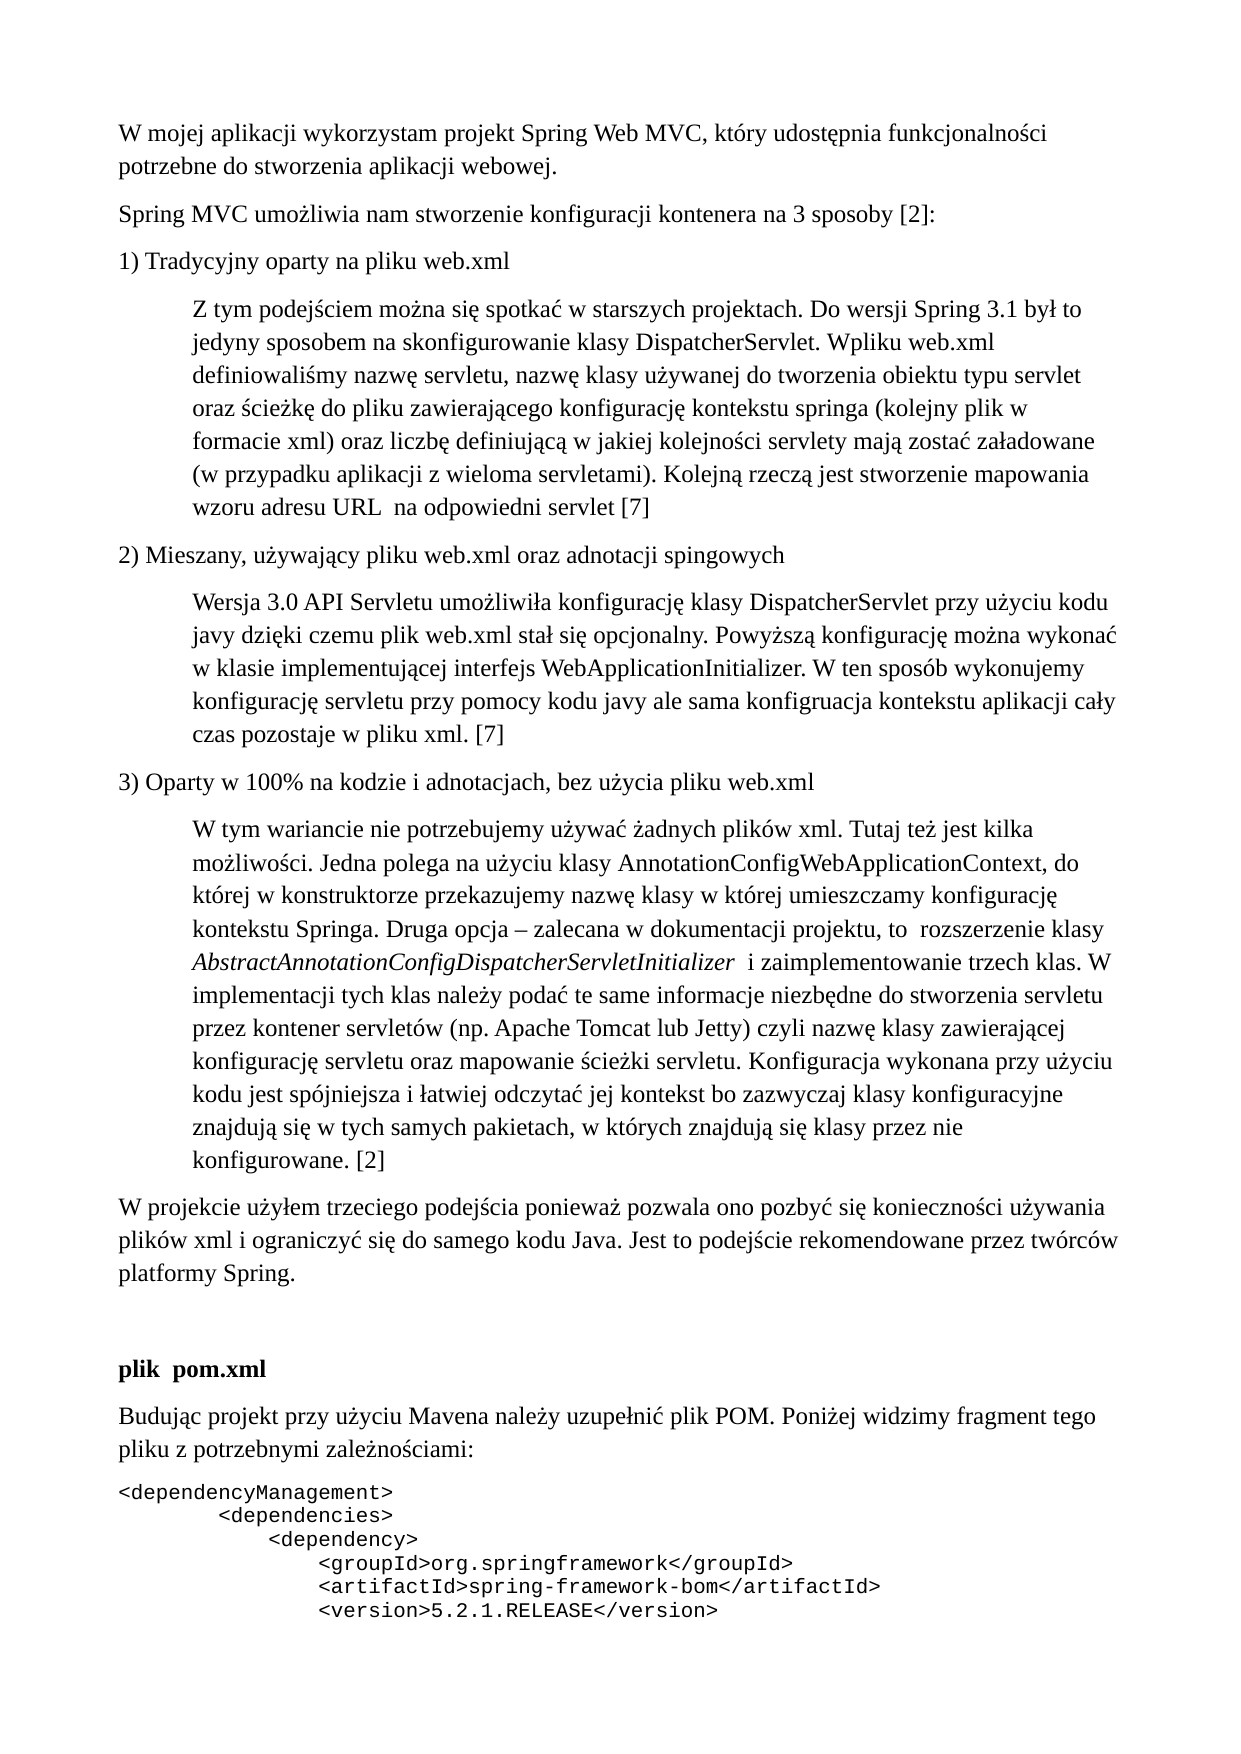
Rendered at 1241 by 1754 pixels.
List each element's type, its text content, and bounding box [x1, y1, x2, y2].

text <dependencyManagement> [118, 1482, 1122, 1506]
text 3) Oparty w 100% na kodzie i adnotacjach, bez użycia pliku web.xml [118, 767, 1122, 796]
text W projekcie użyłem trzeciego podejścia ponieważ pozwala ono pozbyć się konieczności używania plików xml i ograniczyć się do samego kodu Java. Jest to podejście rekomendowane przez twórców platformy Spring. [118, 1192, 1122, 1287]
text W tym wariancie nie potrzebujemy używać żadnych plików xml. Tutaj też jest kilka możliwości. Jedna polega na użyciu klasy AnnotationConfigWebApplicationContext, do której w konstruktorze przekazujemy nazwę klasy w której umieszczamy konfigurację kontekstu Springa. Druga opcja – zalecana w dokumentacji projektu, to rozszerzenie klasy AbstractAnnotationConfigDispatcherServletInitializer i zaimplementowanie trzech klas. W implementacji tych klas należy podać te same informacje niezbędne do stworzenia servletu przez kontener servletów (np. Apache Tomcat lub Jetty) czyli nazwę klasy zawierającej konfigurację servletu oraz mapowanie ścieżki servletu. Konfiguracja wykonana przy użyciu kodu jest spójniejsza i łatwiej odczytać jej kontekst bo zazwyczaj klasy konfiguracyjne znajdują się w tych samych pakietach, w których znajdują się klasy przez nie konfigurowane. [2] [192, 814, 1122, 1173]
text Wersja 3.0 API Servletu umożliwiła konfigurację klasy DispatcherServlet przy użyciu kodu javy dzięki czemu plik web.xml stał się opcjonalny. Powyższą konfigurację można wykonać w klasie implementującej interfejs WebApplicationInitializer. W ten sposób wykonujemy konfigurację servletu przy pomocy kodu javy ale sama konfigruacja kontekstu aplikacji cały czas pozostaje w pliku xml. [7] [192, 587, 1122, 748]
text W mojej aplikacji wykorzystam projekt Spring Web MVC, który udostępnia funkcjonalności potrzebne do stworzenia aplikacji webowej. [118, 118, 1122, 180]
text <version>5.2.1.RELEASE</version> [118, 1600, 1122, 1624]
text <dependency> [118, 1529, 1122, 1553]
text <dependencies> [118, 1506, 1122, 1529]
text Z tym podejściem można się spotkać w starszych projektach. Do wersji Spring 3.1 był to jedyny sposobem na skonfigurowanie klasy DispatcherServlet. Wpliku web.xml definiowaliśmy nazwę servletu, nazwę klasy używanej do tworzenia obiektu typu servlet oraz ścieżkę do pliku zawierającego konfigurację kontekstu springa (kolejny plik w formacie xml) oraz liczbę definiującą w jakiej kolejności servlety mają zostać załadowane (w przypadku aplikacji z wieloma servletami). Kolejną rzeczą jest stworzenie mapowania wzoru adresu URL na odpowiedni servlet [7] [192, 294, 1122, 521]
text 1) Tradycyjny oparty na pliku web.xml [118, 246, 1122, 275]
text Spring MVC umożliwia nam stworzenie konfiguracji kontenera na 3 sposoby [2]: [118, 199, 1122, 227]
text 2) Mieszany, używający pliku web.xml oraz adnotacji spingowych [118, 540, 1122, 568]
text <artifactId>spring-framework-bom</artifactId> [118, 1576, 1122, 1600]
text plik pom.xml [118, 1354, 1122, 1382]
text <groupId>org.springframework</groupId> [118, 1553, 1122, 1576]
text Budując projekt przy użyciu Mavena należy uzupełnić plik POM. Poniżej widzimy fragment tego pliku z potrzebnymi zależnościami: [118, 1401, 1122, 1463]
